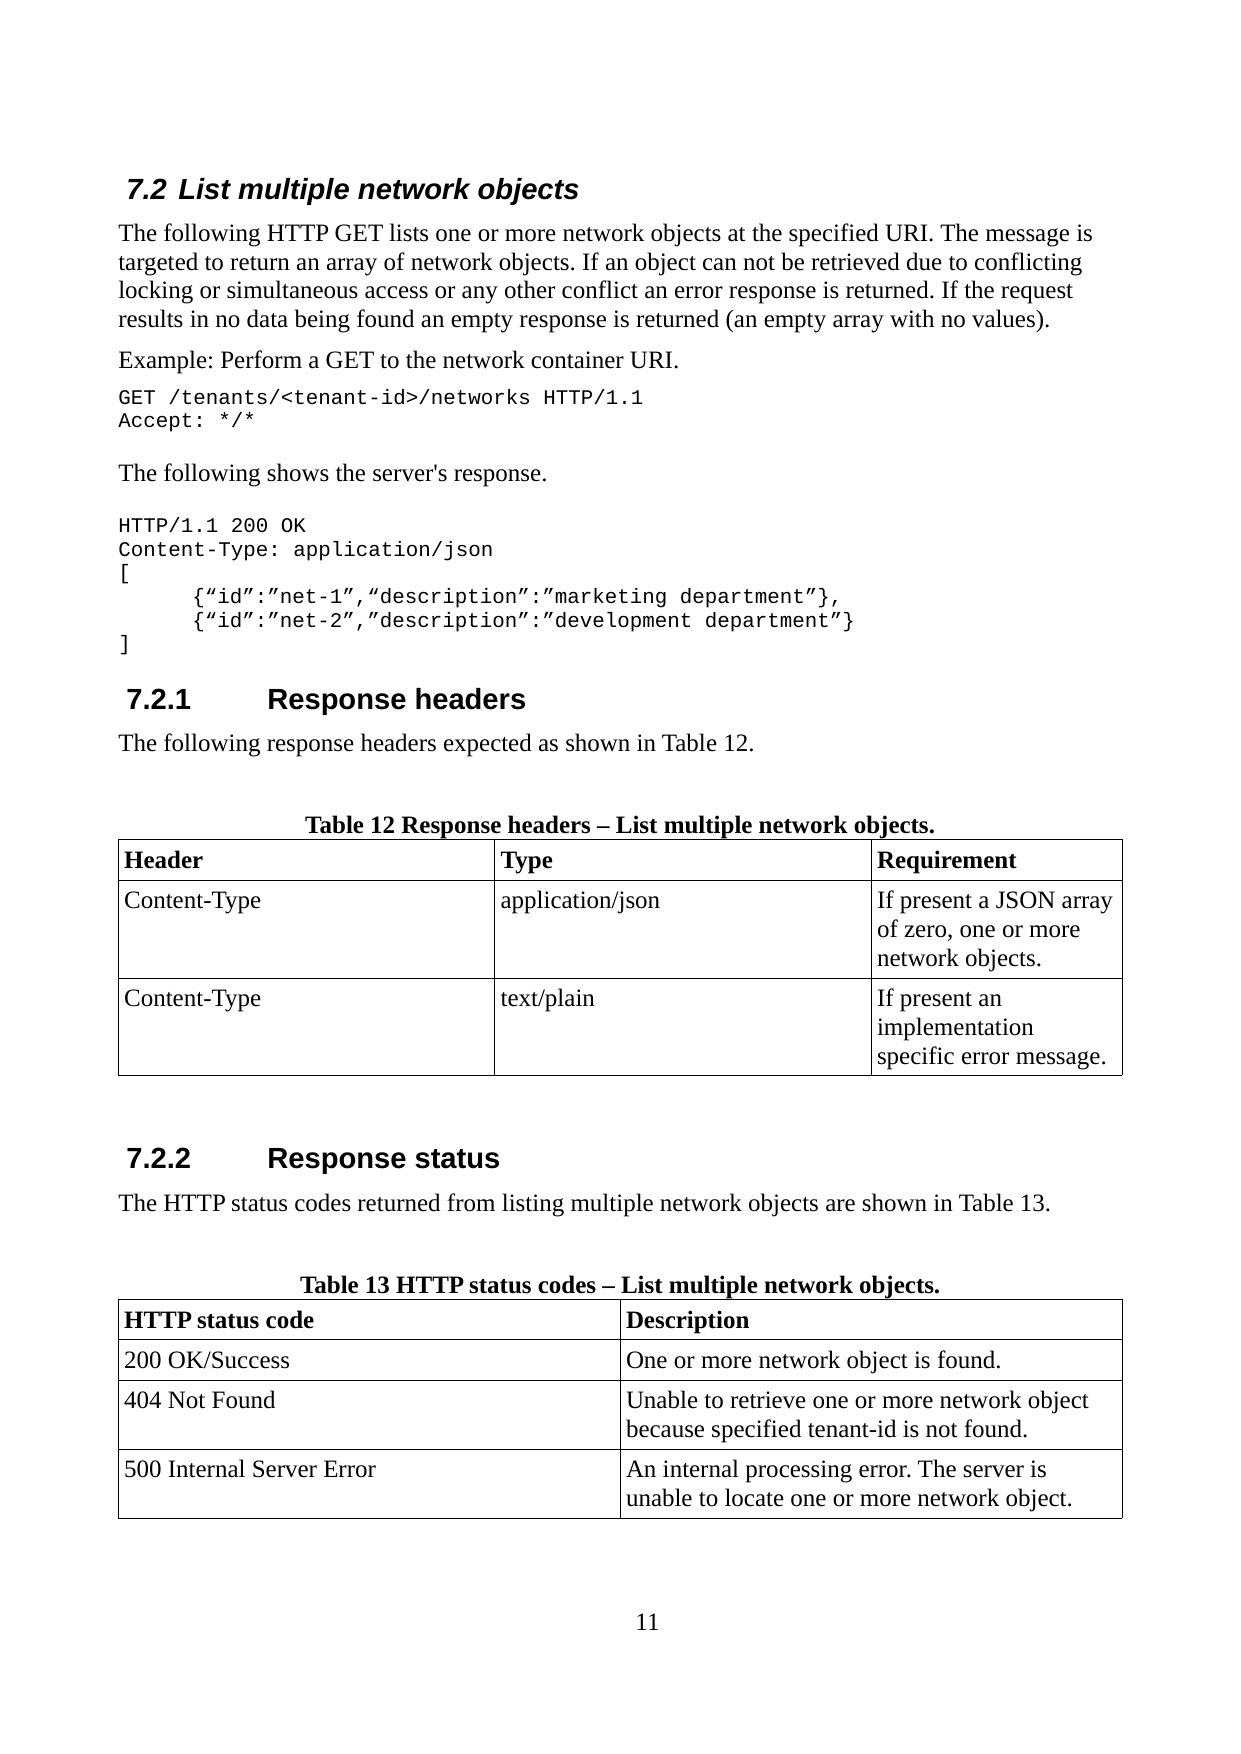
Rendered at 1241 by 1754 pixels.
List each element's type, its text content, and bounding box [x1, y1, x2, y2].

text [ [118, 562, 1122, 586]
table_cell If present an implementation specific error message. [872, 979, 1122, 1075]
table_cell One or more network object is found. [621, 1340, 1122, 1379]
table_cell If present a JSON array of zero, one or more network objects. [872, 881, 1122, 977]
text Accept: */* [118, 410, 1122, 434]
table_header Header [119, 840, 494, 879]
table_cell Content-Type [119, 979, 494, 1075]
text GET /tenants/<tenant-id>/networks HTTP/1.1 [118, 387, 1122, 410]
text Content-Type: application/json [118, 539, 1122, 562]
subtitle Response headers [118, 682, 1122, 716]
table_header Type [495, 840, 871, 879]
table_cell Unable to retrieve one or more network object because specified tenant-id is not found. [621, 1381, 1122, 1448]
text ] [118, 633, 1122, 657]
text The following response headers expected as shown in Table 12. [118, 728, 1122, 757]
table_cell 500 Internal Server Error [119, 1450, 620, 1518]
table_cell 404 Not Found [119, 1381, 620, 1448]
subtitle Table 12 Response headers – List multiple network objects. [118, 811, 1122, 839]
table_cell text/plain [495, 979, 871, 1075]
subtitle Response status [118, 1142, 1122, 1175]
text Example: Perform a GET to the network container URI. [118, 345, 1122, 374]
table_header HTTP status code [119, 1300, 620, 1339]
text HTTP/1.1 200 OK [118, 515, 1122, 539]
text The HTTP status codes returned from listing multiple network objects are shown in Table 13. [118, 1188, 1122, 1216]
table_cell application/json [495, 881, 871, 977]
table_cell 200 OK/Success [119, 1340, 620, 1379]
table_cell An internal processing error. The server is unable to locate one or more network object. [621, 1450, 1122, 1518]
subtitle List multiple network objects [118, 172, 1122, 205]
table_cell Content-Type [119, 881, 494, 977]
text {“id”:”net-1”,“description”:”marketing department”}, [192, 586, 1122, 610]
text The following shows the server's response. [118, 458, 1122, 486]
text {“id”:”net-2”,”description”:”development department”} [192, 610, 1122, 633]
table_header Description [621, 1300, 1122, 1339]
table_header Requirement [872, 840, 1122, 879]
text The following HTTP GET lists one or more network objects at the specified URI. The message is targeted to return an array of network objects. If an object can not be retrieved due to conflicting locking or simultaneous access or any other conflict an error response is returned. If the request results in no data being found an empty response is returned (an empty array with no values). [118, 218, 1122, 333]
subtitle Table 13 HTTP status codes – List multiple network objects. [118, 1270, 1122, 1299]
